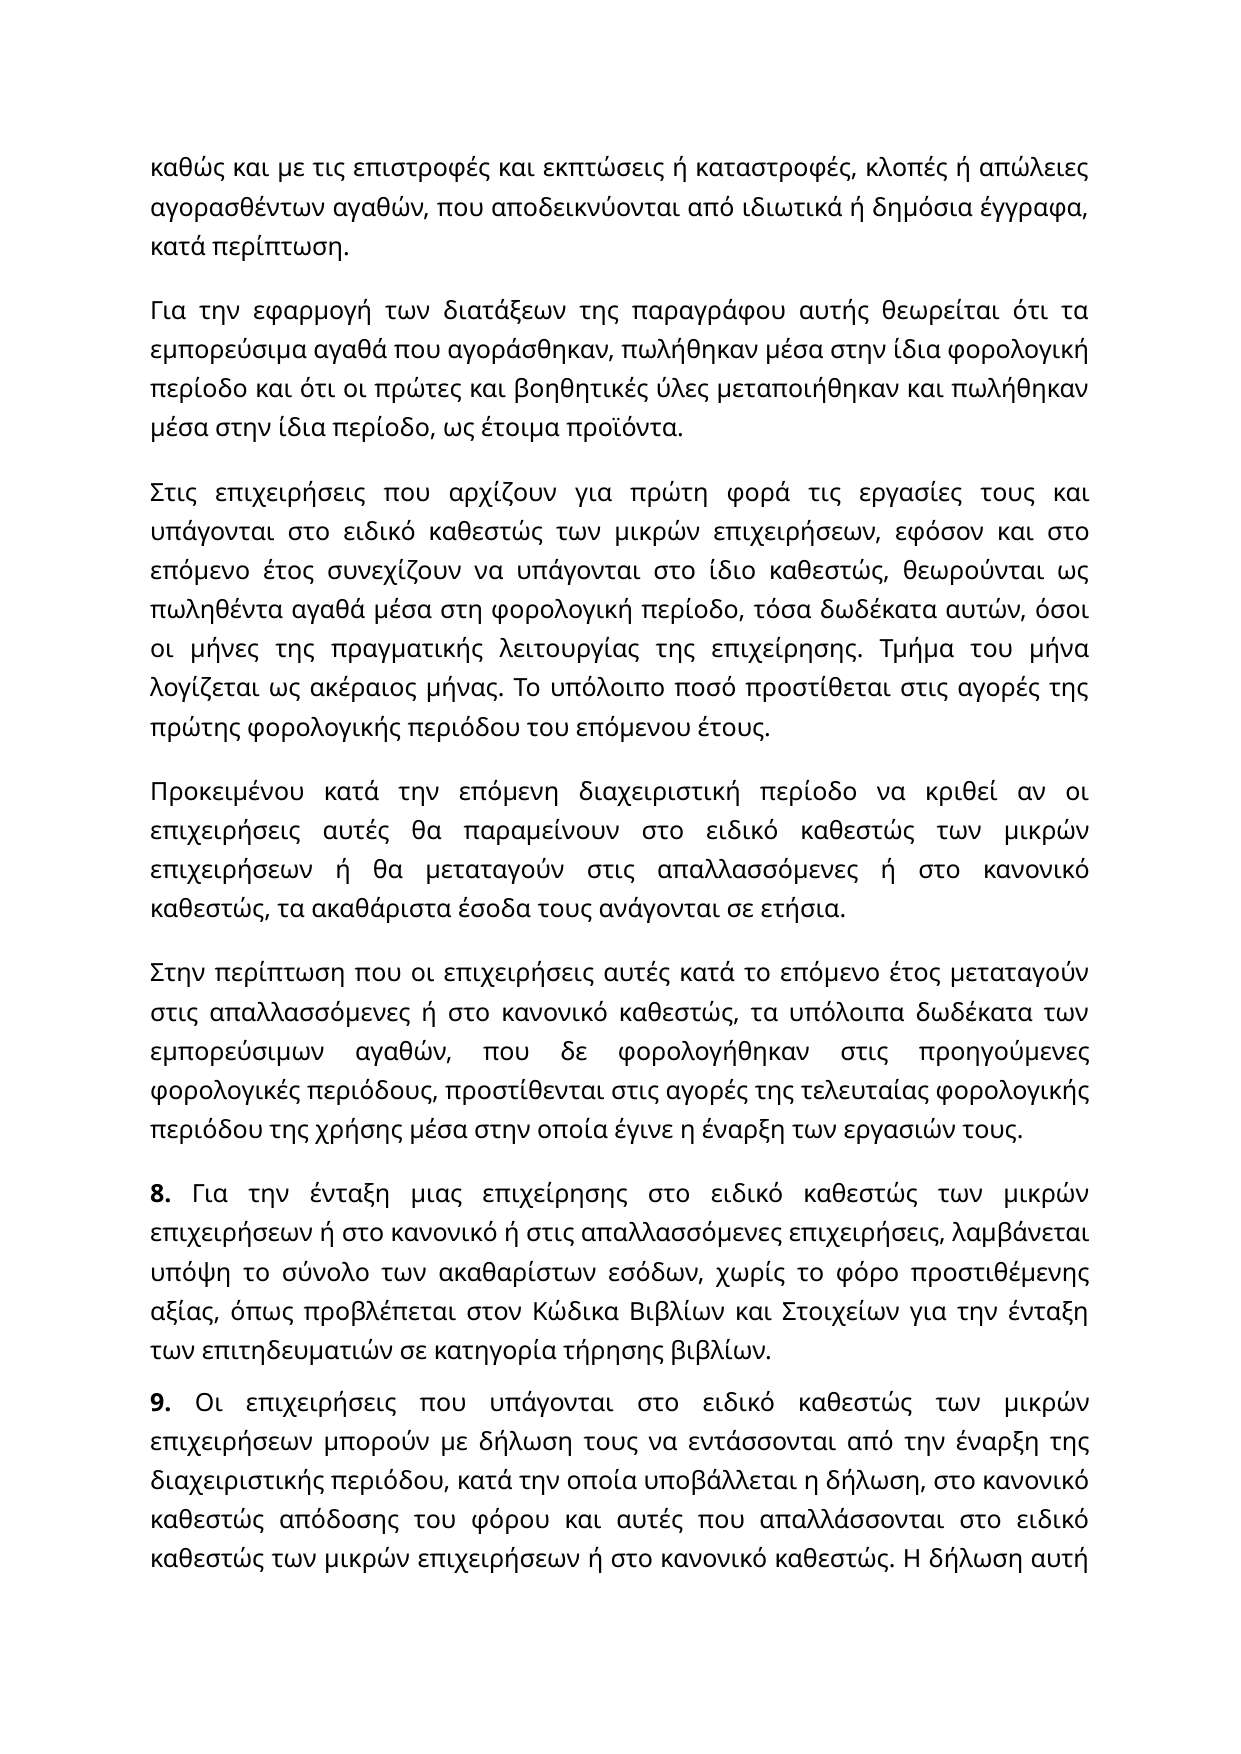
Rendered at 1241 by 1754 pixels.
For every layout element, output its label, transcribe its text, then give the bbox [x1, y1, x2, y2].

text 9. Οι επιχειρήσεις που υπάγονται στο ειδικό καθεστώς των μικρών επιχειρήσεων μπορούν με δήλωση τους να εντάσσονται από την έναρξη της διαχειριστικής περιόδου, κατά την οποία υποβάλλεται η δήλωση, στο κανονικό καθεστώς απόδοσης του φόρου και αυτές που απαλλάσσονται στο ειδικό καθεστώς των μικρών επιχειρήσεων ή στο κανονικό καθεστώς. Η δήλωση αυτή [150, 1384, 1090, 1575]
text Προκειμένου κατά την επόμενη διαχειριστική περίοδο να κριθεί αν οι επιχειρήσεις αυτές θα παραμείνουν στο ειδικό καθεστώς των μικρών επιχειρήσεων ή θα μεταταγούν στις απαλλασσόμενες ή στο κανονικό καθεστώς, τα ακαθάριστα έσοδα τους ανάγονται σε ετήσια. [150, 773, 1090, 925]
text καθώς και με τις επιστροφές και εκπτώσεις ή καταστροφές, κλοπές ή απώλειες αγορασθέντων αγαθών, που αποδεικνύονται από ιδιωτικά ή δημόσια έγγραφα, κατά περίπτωση. [150, 150, 1090, 262]
text Για την εφαρμογή των διατάξεων της παραγράφου αυτής θεωρείται ότι τα εμπορεύσιμα αγαθά που αγοράσθηκαν, πωλήθηκαν μέσα στην ίδια φορολογική περίοδο και ότι οι πρώτες και βοηθητικές ύλες μεταποιήθηκαν και πωλήθηκαν μέσα στην ίδια περίοδο, ως έτοιμα προϊόντα. [150, 292, 1090, 444]
text Στις επιχειρήσεις που αρχίζουν για πρώτη φορά τις εργασίες τους και υπάγονται στο ειδικό καθεστώς των μικρών επιχειρήσεων, εφόσον και στο επόμενο έτος συνεχίζουν να υπάγονται στο ίδιο καθεστώς, θεωρούνται ως πωληθέντα αγαθά μέσα στη φορολογική περίοδο, τόσα δωδέκατα αυτών, όσοι οι μήνες της πραγματικής λειτουργίας της επιχείρησης. Τμήμα του μήνα λογίζεται ως ακέραιος μήνας. Το υπόλοιπο ποσό προστίθεται στις αγορές της πρώτης φορολογικής περιόδου του επόμενου έτους. [150, 474, 1090, 743]
text Στην περίπτωση που οι επιχειρήσεις αυτές κατά το επόμενο έτος μεταταγούν στις απαλλασσόμενες ή στο κανονικό καθεστώς, τα υπόλοιπα δωδέκατα των εμπορεύσιμων αγαθών, που δε φορολογήθηκαν στις προηγούμενες φορολογικές περιόδους, προστίθενται στις αγορές της τελευταίας φορολογικής περιόδου της χρήσης μέσα στην οποία έγινε η έναρξη των εργασιών τους. [150, 955, 1090, 1146]
text 8. Για την ένταξη μιας επιχείρησης στο ειδικό καθεστώς των μικρών επιχειρήσεων ή στο κανονικό ή στις απαλλασσόμενες επιχειρήσεις, λαμβάνεται υπόψη το σύνολο των ακαθαρίστων εσόδων, χωρίς το φόρο προστιθέμενης αξίας, όπως προβλέπεται στον Κώδικα Βιβλίων και Στοιχείων για την ένταξη των επιτηδευματιών σε κατηγορία τήρησης βιβλίων. [150, 1176, 1090, 1367]
